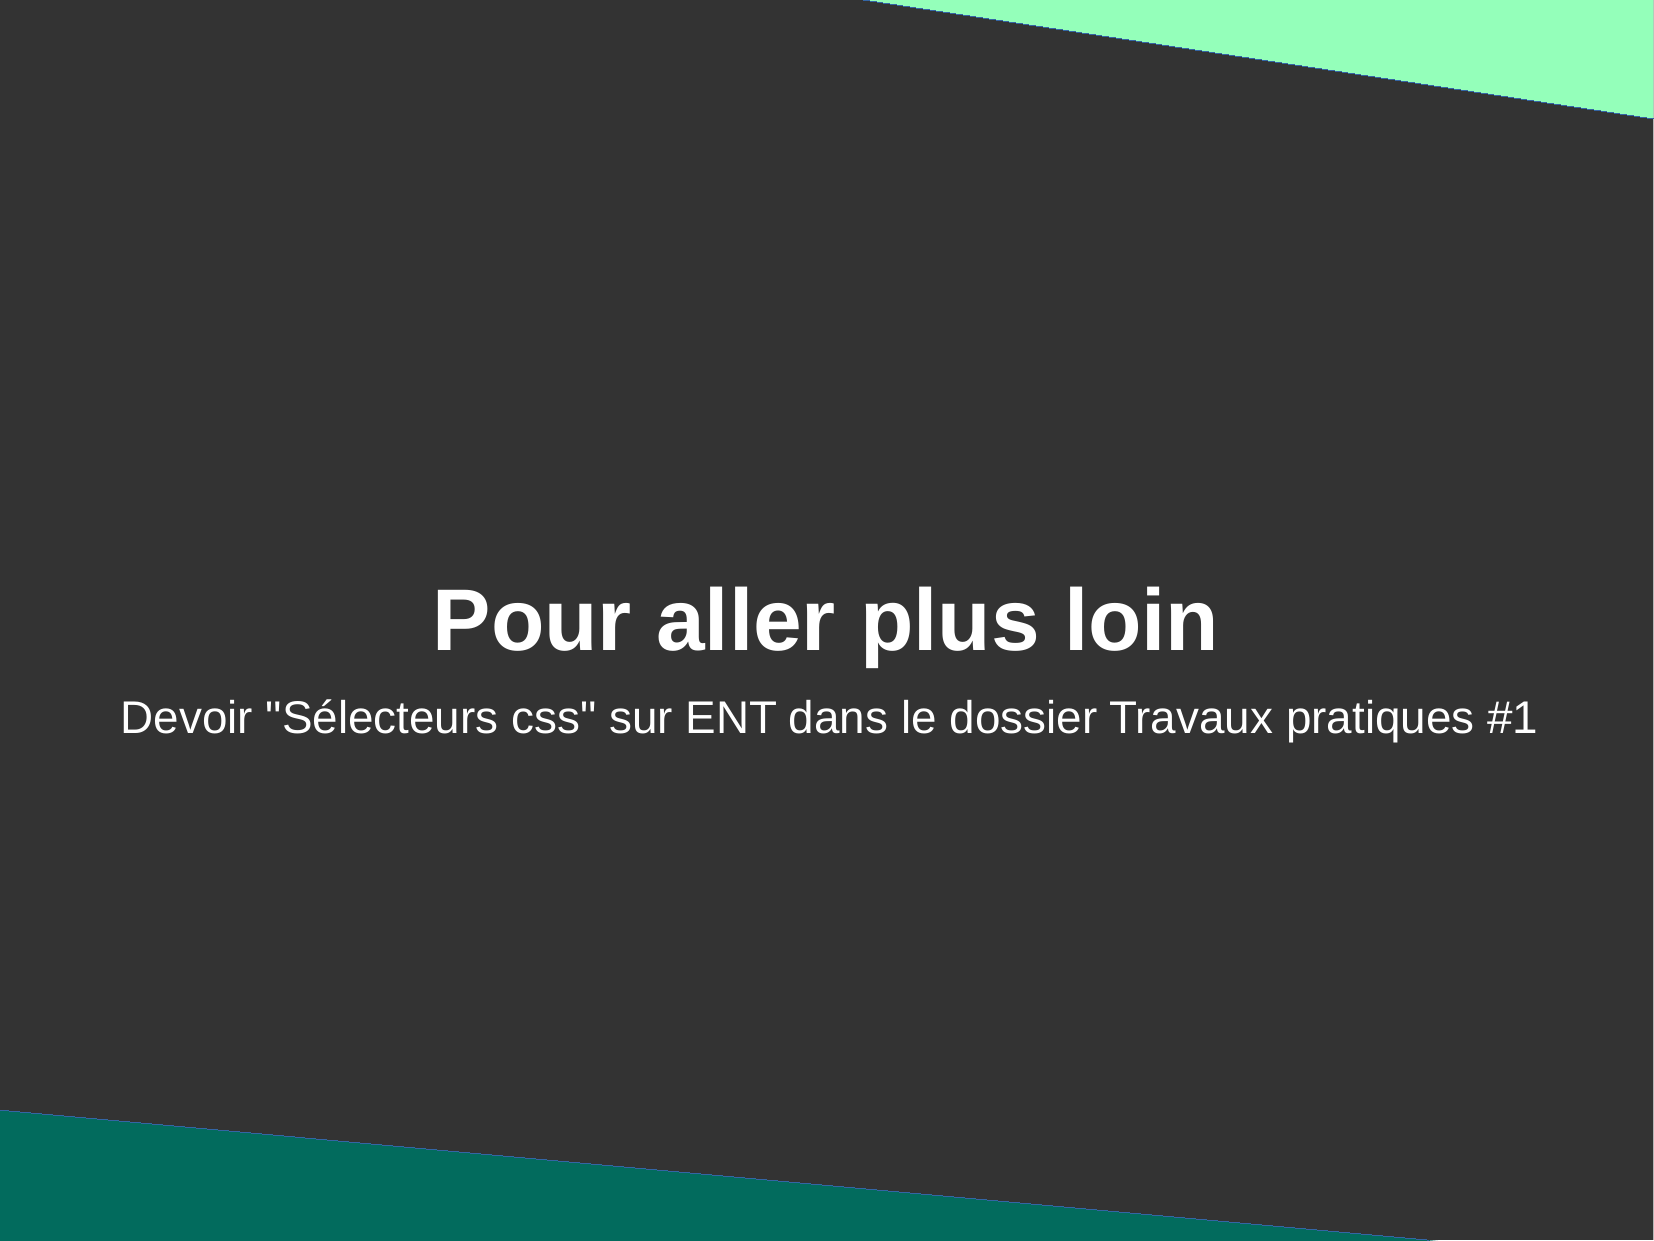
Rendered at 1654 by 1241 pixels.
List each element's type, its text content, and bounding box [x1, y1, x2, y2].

text_box [863, 0, 1654, 119]
title Pour aller plus loin [31, 571, 1622, 702]
text_box Devoir "Sélecteurs css" sur ENT dans le dossier Travaux pratiques #1 [35, 685, 1625, 784]
